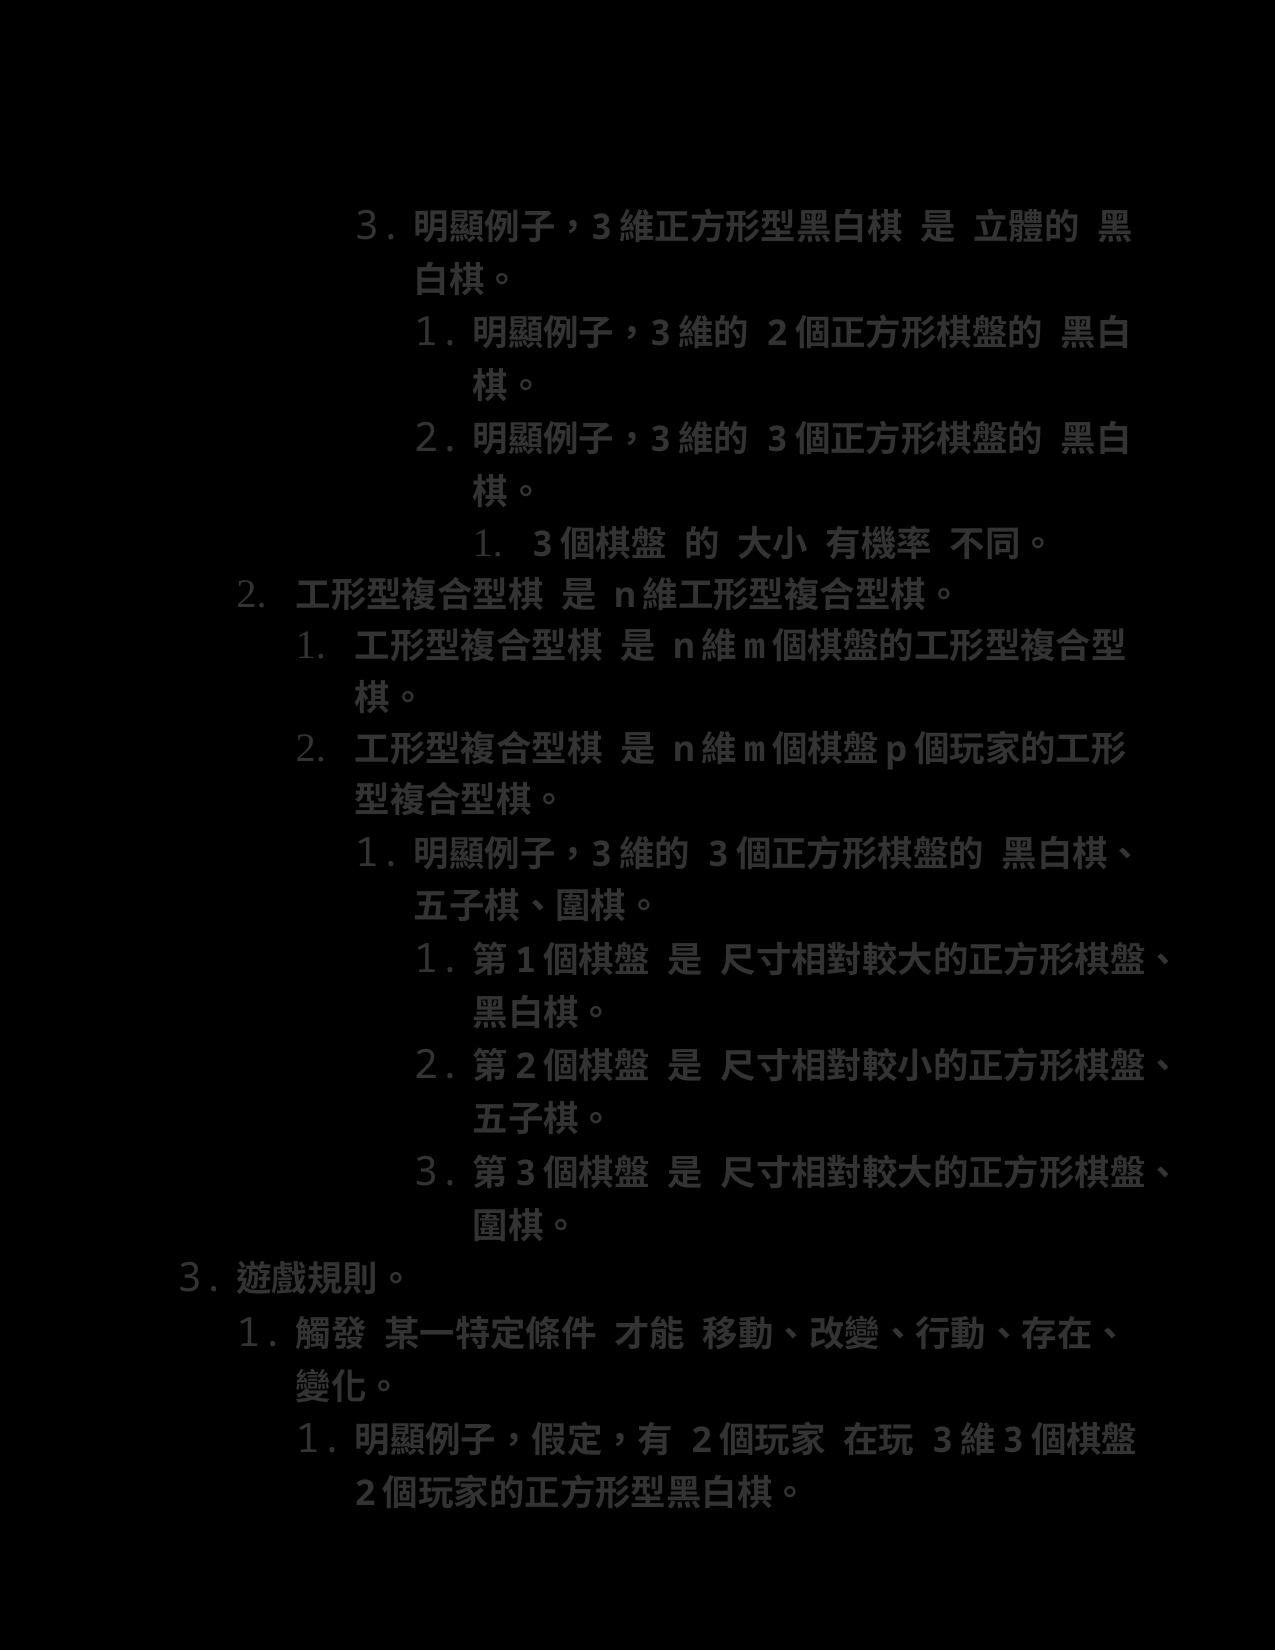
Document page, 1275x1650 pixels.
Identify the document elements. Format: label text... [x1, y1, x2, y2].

list 工形型複合型棋 是 n維工形型複合型棋。 [236, 566, 1157, 618]
list 明顯例子，3維的 3個正方形棋盤的 黑白棋。 [413, 408, 1157, 515]
list 明顯例子，3維的 3個正方形棋盤的 黑白棋、五子棋、圍棋。 [354, 823, 1157, 929]
list 工形型複合型棋 是 n維m個棋盤的工形型複合型棋。 [295, 618, 1157, 720]
list 觸發 某一特定條件 才能 移動、改變、行動、存在、變化。 [236, 1303, 1157, 1410]
list 第1個棋盤 是 尺寸相對較大的正方形棋盤、黑白棋。 [413, 929, 1157, 1036]
list 明顯例子，3維正方形型黑白棋 是 立體的 黑白棋。 [354, 196, 1157, 302]
list 第2個棋盤 是 尺寸相對較小的正方形棋盤、五子棋。 [413, 1036, 1157, 1142]
list 第3個棋盤 是 尺寸相對較大的正方形棋盤、圍棋。 [413, 1142, 1157, 1248]
list 工形型複合型棋 是 n維m個棋盤p個玩家的工形型複合型棋。 [295, 720, 1157, 823]
list 遊戲規則。 [177, 1248, 1157, 1303]
list 明顯例子，3維的 2個正方形棋盤的 黑白棋。 [413, 302, 1157, 408]
list 3個棋盤 的 大小 有機率 不同。 [472, 515, 1157, 566]
list 明顯例子，假定，有 2個玩家 在玩 3維3個棋盤2個玩家的正方形型黑白棋。 [295, 1410, 1157, 1516]
